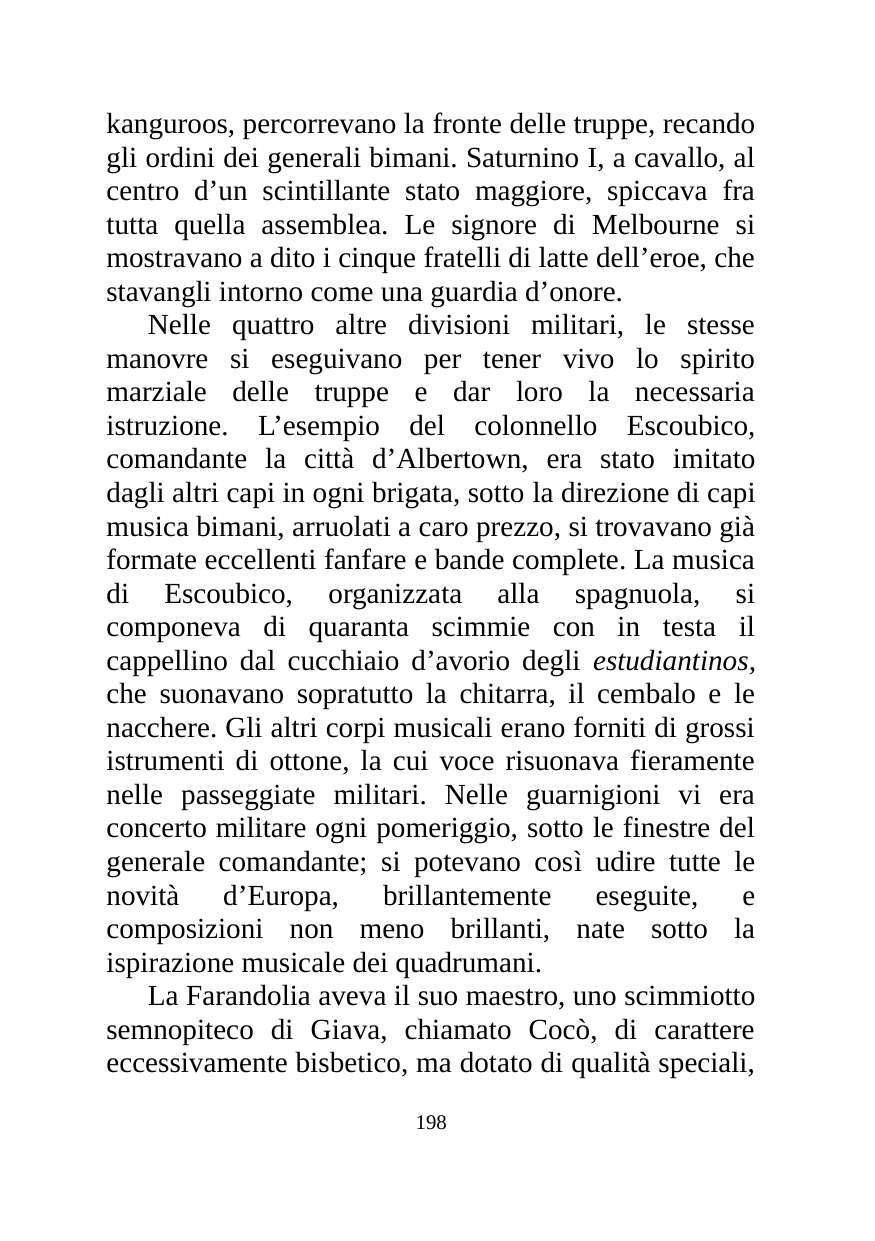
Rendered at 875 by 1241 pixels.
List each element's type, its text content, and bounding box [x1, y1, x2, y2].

text La Farandolia aveva il suo maestro, uno scimmiotto semnopiteco di Giava, chiamato Cocò, di carattere eccessivamente bisbetico, ma dotato di qualità speciali, [106, 978, 756, 1079]
text kanguroos, percorrevano la fronte delle truppe, recando gli ordini dei generali bimani. Saturnino I, a cavallo, al centro d’un scintillante stato maggiore, spiccava fra tutta quella assemblea. Le signore di Melbourne si mostravano a dito i cinque fratelli di latte dell’eroe, che stavangli intorno come una guardia d’onore. [106, 106, 756, 307]
text Nelle quattro altre divisioni militari, le stesse manovre si eseguivano per tener vivo lo spirito marziale delle truppe e dar loro la necessaria istruzione. L’esempio del colonnello Escoubico, comandante la città d’Albertown, era stato imitato dagli altri capi in ogni brigata, sotto la direzione di capi musica bimani, arruolati a caro prezzo, si trovavano già formate eccellenti fanfare e bande complete. La musica di Escoubico, organizzata alla spagnuola, si componeva di quaranta scimmie con in testa il cappellino dal cucchiaio d’avorio degli estudiantinos, che suonavano sopratutto la chitarra, il cembalo e le nacchere. Gli altri corpi musicali erano forniti di grossi istrumenti di ottone, la cui voce risuonava fieramente nelle passeggiate militari. Nelle guarnigioni vi era concerto militare ogni pomeriggio, sotto le finestre del generale comandante; si potevano così udire tutte le novità d’Europa, brillantemente eseguite, e composizioni non meno brillanti, nate sotto la ispirazione musicale dei quadrumani. [106, 307, 756, 978]
